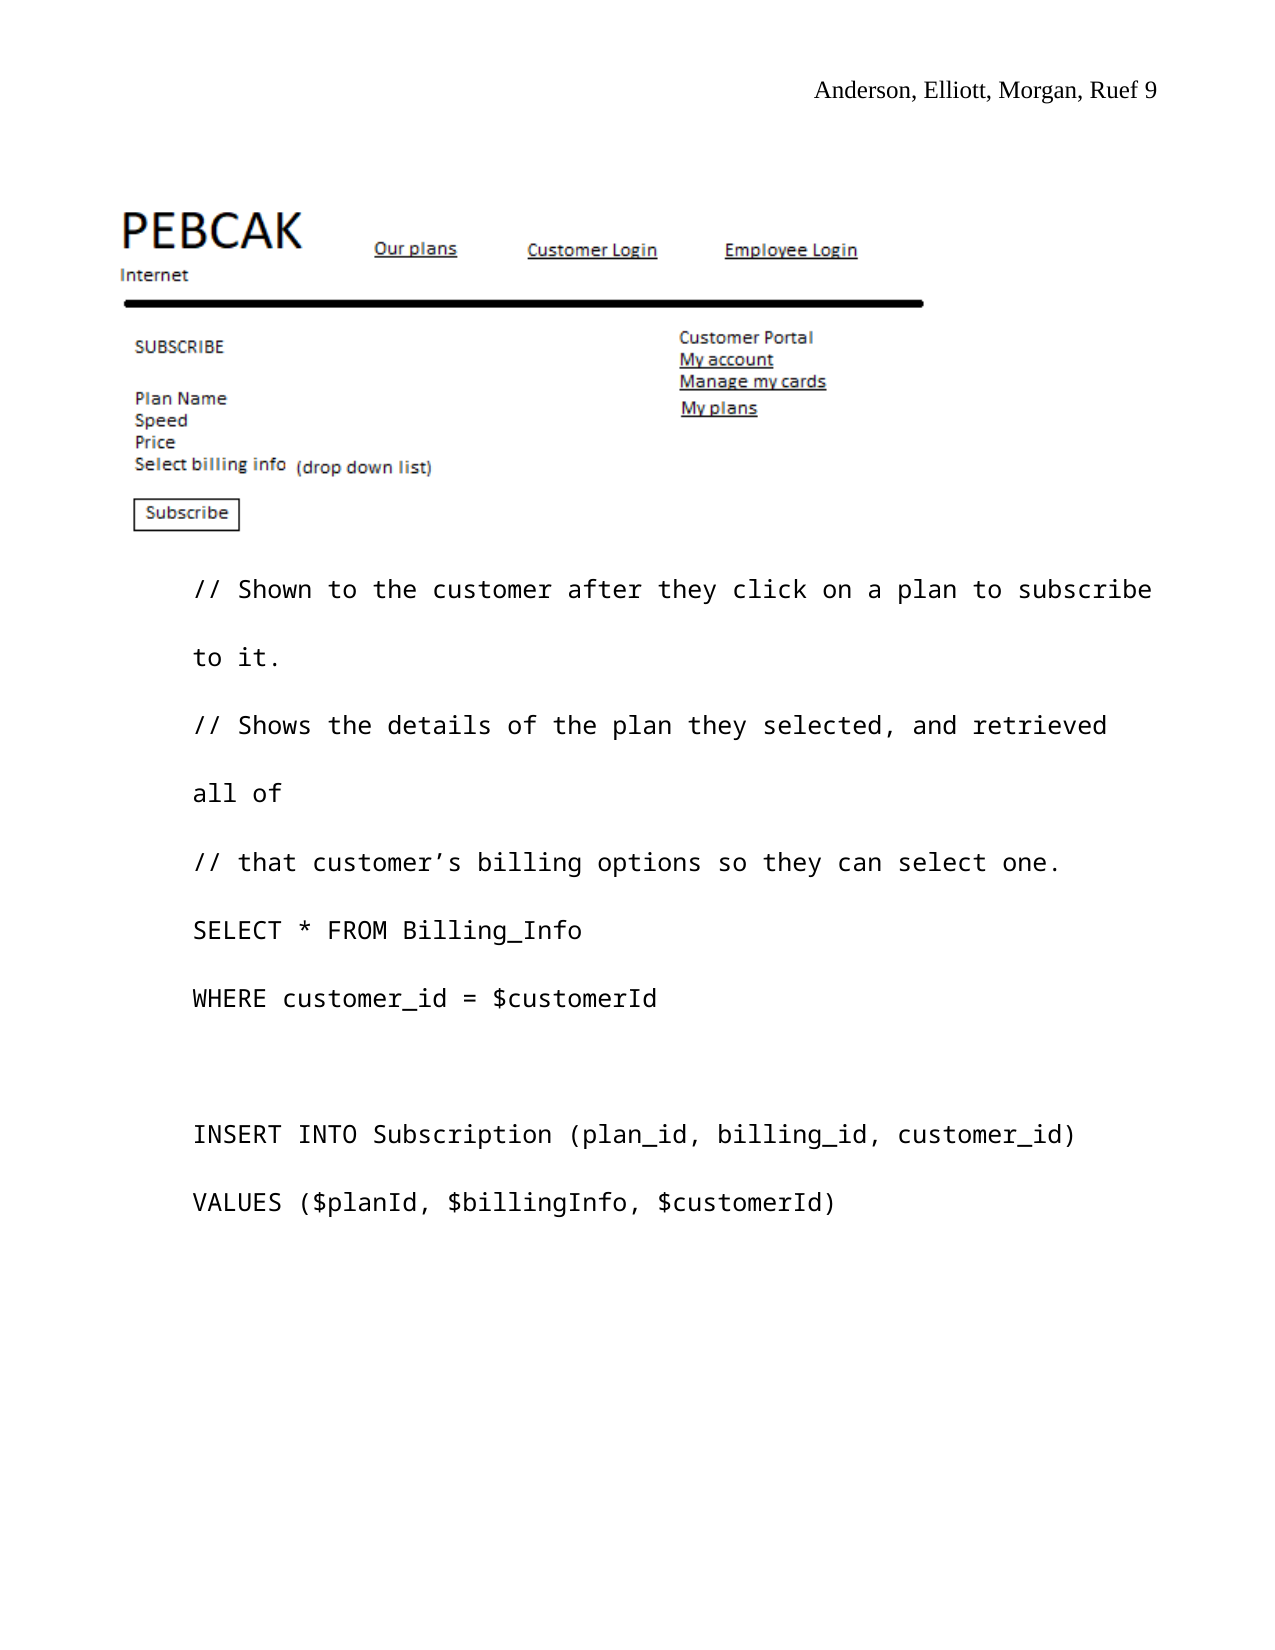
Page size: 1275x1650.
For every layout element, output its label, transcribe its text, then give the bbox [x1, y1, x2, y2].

text WHERE customer_id = $customerId [192, 981, 1157, 1014]
text VALUES ($planId, $billingInfo, $customerId) [192, 1185, 1157, 1219]
text INSERT INTO Subscription (plan_id, billing_id, customer_id) [192, 1117, 1157, 1151]
text // Shown to the customer after they click on a plan to subscribe to it. // Shows the details of the plan they selected, and retrieved all of // that customer’s billing options so they can select one. SELECT * FROM Billing_Info [192, 186, 1157, 946]
